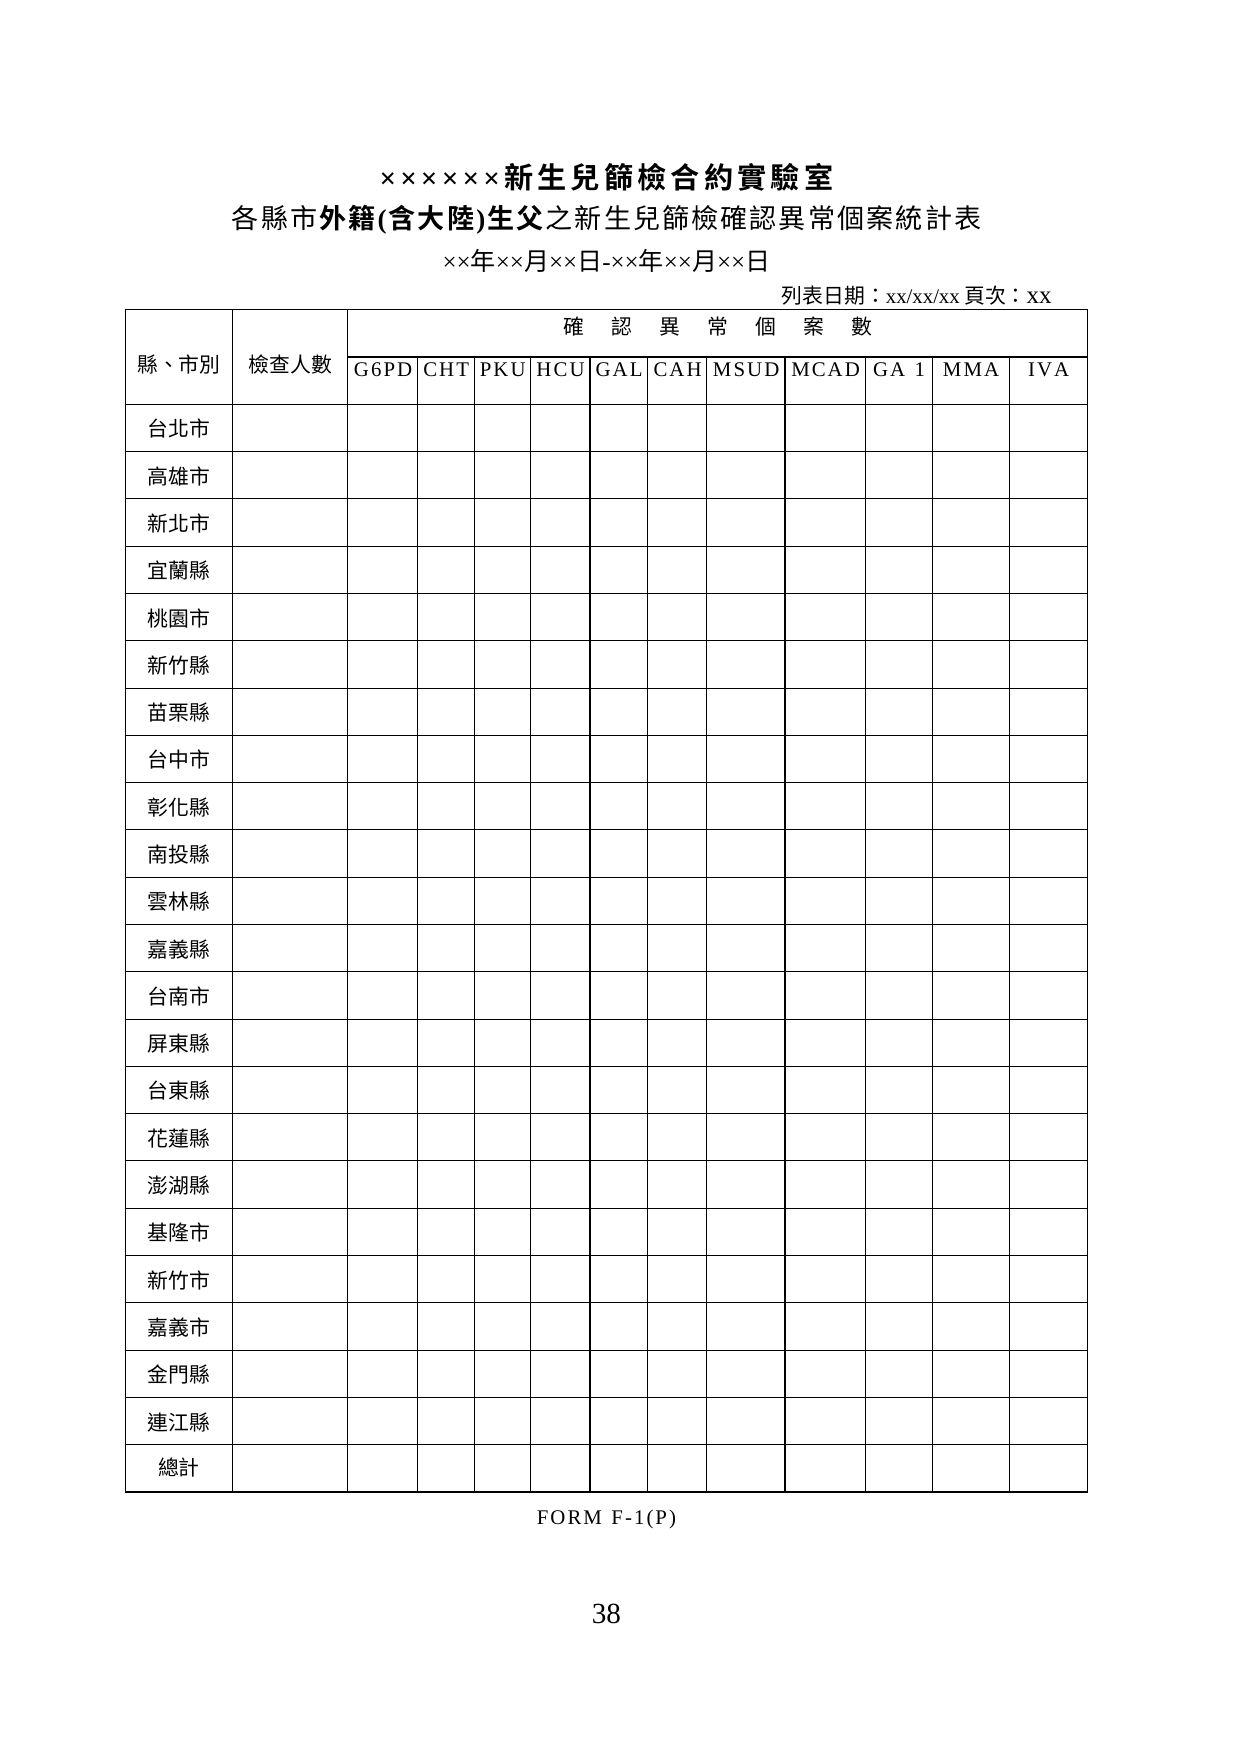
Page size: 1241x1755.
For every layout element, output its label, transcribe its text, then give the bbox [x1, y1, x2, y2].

table_cell [1010, 594, 1087, 640]
table_cell [348, 783, 417, 829]
table_cell [233, 1114, 347, 1160]
table_cell [707, 783, 784, 829]
table_cell [707, 594, 784, 640]
table_cell [707, 689, 784, 735]
table_cell [786, 925, 865, 971]
table_cell [531, 641, 589, 687]
table_cell 金門縣 [126, 1351, 232, 1397]
table_cell [648, 925, 706, 971]
table_cell [418, 830, 474, 877]
table_cell [786, 641, 865, 687]
table_cell 嘉義縣 [126, 925, 232, 971]
table_cell [591, 1256, 647, 1302]
table_cell [591, 925, 647, 971]
table_cell [1010, 736, 1087, 782]
table_cell [475, 783, 530, 829]
table_cell [233, 972, 347, 1018]
table_cell [648, 1256, 706, 1302]
table_cell 連江縣 [126, 1398, 232, 1444]
table_cell [233, 594, 347, 640]
table_cell [786, 1067, 865, 1113]
table_cell 嘉義市 [126, 1303, 232, 1349]
table_cell [348, 736, 417, 782]
table_cell [531, 1351, 589, 1397]
table_cell CHT [418, 358, 474, 404]
table_cell [591, 547, 647, 593]
table_cell 彰化縣 [126, 783, 232, 829]
table_cell [786, 499, 865, 546]
table_cell [475, 878, 530, 924]
table_cell [348, 925, 417, 971]
table_cell [233, 1209, 347, 1255]
table_cell 新北市 [126, 499, 232, 546]
table_cell [418, 1209, 474, 1255]
table_cell [475, 405, 530, 451]
table_cell [418, 689, 474, 735]
table_cell [1010, 689, 1087, 735]
table_cell [1010, 547, 1087, 593]
table_cell [648, 878, 706, 924]
table_cell GAL [591, 358, 647, 404]
table_header 縣、市別 [126, 310, 232, 404]
table_cell [933, 689, 1009, 735]
table_cell [707, 641, 784, 687]
table_cell [1010, 641, 1087, 687]
table_cell [418, 1114, 474, 1160]
table_cell [418, 452, 474, 498]
table_cell [866, 1351, 932, 1397]
table_cell [707, 1161, 784, 1208]
table_cell [786, 594, 865, 640]
table_cell [707, 1067, 784, 1113]
table_cell [591, 405, 647, 451]
table_cell [531, 1161, 589, 1208]
table_cell [786, 405, 865, 451]
text ××××××新生兒篩檢合約實驗室 [125, 160, 1087, 196]
table_cell [233, 547, 347, 593]
table_cell [348, 1114, 417, 1160]
table_cell [707, 452, 784, 498]
table_cell [475, 1351, 530, 1397]
table_cell [348, 594, 417, 640]
table_cell [786, 1256, 865, 1302]
table_cell [1010, 1398, 1087, 1444]
text FORM F-1(P) [125, 1505, 1087, 1529]
table_cell [591, 1020, 647, 1066]
table_cell [591, 1209, 647, 1255]
table_cell [418, 1351, 474, 1397]
table_cell [591, 689, 647, 735]
table_cell [233, 925, 347, 971]
table_cell [786, 1445, 865, 1491]
table_cell [418, 1161, 474, 1208]
table_cell [933, 1398, 1009, 1444]
table_cell [348, 1351, 417, 1397]
table_cell MSUD [707, 358, 784, 404]
table_cell [531, 547, 589, 593]
table_cell [648, 736, 706, 782]
table_cell [866, 641, 932, 687]
table_cell [648, 830, 706, 877]
table_cell [475, 1445, 530, 1491]
table_cell [1010, 1303, 1087, 1349]
table_cell [707, 1303, 784, 1349]
table_cell [531, 499, 589, 546]
table_cell [786, 689, 865, 735]
table_cell [233, 1398, 347, 1444]
table_cell [933, 452, 1009, 498]
table_cell [233, 878, 347, 924]
table_cell [591, 830, 647, 877]
table_cell [707, 547, 784, 593]
table_cell [591, 736, 647, 782]
table_cell [786, 452, 865, 498]
table_cell [786, 1020, 865, 1066]
table_cell [933, 1351, 1009, 1397]
table_cell [475, 499, 530, 546]
table_cell [418, 547, 474, 593]
table_cell 南投縣 [126, 830, 232, 877]
table_cell [348, 1303, 417, 1349]
table_cell GA 1 [866, 358, 932, 404]
table_cell [475, 594, 530, 640]
table_cell [1010, 1445, 1087, 1491]
table_cell [933, 1445, 1009, 1491]
table_cell [1010, 1067, 1087, 1113]
table_cell [1010, 1256, 1087, 1302]
table_cell [707, 1445, 784, 1491]
table_cell [866, 1161, 932, 1208]
table_cell [648, 689, 706, 735]
table_header 檢查人數 [233, 310, 347, 404]
table_cell [233, 1067, 347, 1113]
table_cell PKU [475, 358, 530, 404]
table_cell [648, 594, 706, 640]
table_cell [531, 1114, 589, 1160]
table_cell [866, 405, 932, 451]
table_cell [1010, 830, 1087, 877]
table_cell [648, 547, 706, 593]
table_cell [418, 499, 474, 546]
table_cell [648, 405, 706, 451]
table_cell [1010, 1161, 1087, 1208]
table_cell 桃園市 [126, 594, 232, 640]
table_cell [591, 594, 647, 640]
table_cell [233, 1020, 347, 1066]
table_cell [591, 1067, 647, 1113]
table_cell [933, 925, 1009, 971]
table_cell [475, 1114, 530, 1160]
table_cell [591, 452, 647, 498]
table_cell [1010, 878, 1087, 924]
table_cell G6PD [348, 358, 417, 404]
table_cell [475, 925, 530, 971]
table_cell [348, 1256, 417, 1302]
table_cell [648, 1114, 706, 1160]
table_cell [933, 878, 1009, 924]
table_cell [418, 925, 474, 971]
table_cell [866, 689, 932, 735]
table_cell [648, 1067, 706, 1113]
table_cell [591, 972, 647, 1018]
table_cell [348, 878, 417, 924]
table_cell 屏東縣 [126, 1020, 232, 1066]
table_cell HCU [531, 358, 589, 404]
table_cell [648, 1351, 706, 1397]
table_cell [233, 641, 347, 687]
table_cell [1010, 1209, 1087, 1255]
table_cell [933, 499, 1009, 546]
table_cell [648, 783, 706, 829]
table_cell [866, 1020, 932, 1066]
table_cell [866, 878, 932, 924]
table_cell [866, 547, 932, 593]
table_cell [418, 1445, 474, 1491]
table_cell [1010, 1114, 1087, 1160]
table_cell [348, 1445, 417, 1491]
table_cell [348, 689, 417, 735]
table_cell 台東縣 [126, 1067, 232, 1113]
table_cell [866, 783, 932, 829]
table_cell [707, 1351, 784, 1397]
table_cell [707, 499, 784, 546]
table_cell [348, 499, 417, 546]
table_cell [866, 594, 932, 640]
table_cell [348, 972, 417, 1018]
table_cell [786, 1351, 865, 1397]
table_cell [418, 783, 474, 829]
table_cell [1010, 925, 1087, 971]
table_cell [348, 405, 417, 451]
table_cell [233, 1445, 347, 1491]
table_cell [348, 830, 417, 877]
table_cell [1010, 1351, 1087, 1397]
table_header 確 認 異 常 個 案 數 [348, 310, 1087, 356]
table_cell 總計 [126, 1445, 232, 1491]
table_cell 花蓮縣 [126, 1114, 232, 1160]
table_cell [866, 1303, 932, 1349]
table_cell [866, 452, 932, 498]
table_cell 新竹市 [126, 1256, 232, 1302]
table_cell [1010, 499, 1087, 546]
table_cell 新竹縣 [126, 641, 232, 687]
table_cell 高雄市 [126, 452, 232, 498]
table_cell [531, 1067, 589, 1113]
table_cell [233, 736, 347, 782]
table_cell [233, 1351, 347, 1397]
table_cell [786, 547, 865, 593]
table_cell [707, 972, 784, 1018]
table_cell [475, 1067, 530, 1113]
table_cell [475, 1161, 530, 1208]
text ××年××月××日-××年××月××日 [125, 237, 1087, 279]
table_cell [933, 1114, 1009, 1160]
table_cell [591, 1445, 647, 1491]
table_cell [933, 1303, 1009, 1349]
table_cell [1010, 452, 1087, 498]
table_cell [591, 1114, 647, 1160]
table_cell MCAD [786, 358, 865, 404]
table_cell [531, 783, 589, 829]
text 列表日期：xx/xx/xx頁次：xx [125, 279, 1087, 309]
table_cell [866, 499, 932, 546]
table_cell [418, 405, 474, 451]
table_cell [786, 1114, 865, 1160]
table_cell [786, 1161, 865, 1208]
table_cell 台中市 [126, 736, 232, 782]
table_cell [531, 1256, 589, 1302]
table_cell [348, 1161, 417, 1208]
table_cell [348, 1398, 417, 1444]
table_cell [648, 1209, 706, 1255]
table_cell [866, 1067, 932, 1113]
table_cell [1010, 783, 1087, 829]
table_cell [786, 1303, 865, 1349]
table_cell [707, 1256, 784, 1302]
table_cell [707, 405, 784, 451]
table_cell [475, 736, 530, 782]
table_cell [707, 925, 784, 971]
table_cell [591, 499, 647, 546]
table_cell IVA [1010, 358, 1087, 404]
table_cell [531, 736, 589, 782]
table_cell [591, 878, 647, 924]
table_cell 基隆市 [126, 1209, 232, 1255]
table_cell [866, 736, 932, 782]
table_cell [531, 972, 589, 1018]
table_cell 台北市 [126, 405, 232, 451]
table_cell [418, 1020, 474, 1066]
table_cell [866, 972, 932, 1018]
table_cell [348, 1209, 417, 1255]
table_cell [591, 1303, 647, 1349]
table_cell [648, 1020, 706, 1066]
table_cell [933, 1020, 1009, 1066]
table_cell [648, 972, 706, 1018]
table_cell [648, 641, 706, 687]
table_cell [418, 1303, 474, 1349]
table_cell [1010, 405, 1087, 451]
table_cell 宜蘭縣 [126, 547, 232, 593]
table_cell [648, 452, 706, 498]
table_cell [531, 452, 589, 498]
table_cell [475, 830, 530, 877]
table_cell [233, 452, 347, 498]
table_cell [933, 547, 1009, 593]
table_cell [475, 547, 530, 593]
table_cell [531, 1020, 589, 1066]
table_cell [866, 830, 932, 877]
table_cell [933, 736, 1009, 782]
table_cell [348, 547, 417, 593]
table_cell [786, 972, 865, 1018]
table_cell 苗栗縣 [126, 689, 232, 735]
table_cell MMA [933, 358, 1009, 404]
table_cell 雲林縣 [126, 878, 232, 924]
table_cell [707, 878, 784, 924]
table_cell [707, 1114, 784, 1160]
table_cell [591, 1161, 647, 1208]
table_cell [1010, 972, 1087, 1018]
table_cell [348, 452, 417, 498]
table_cell 台南市 [126, 972, 232, 1018]
table_cell [475, 1209, 530, 1255]
table_cell [348, 1020, 417, 1066]
table_cell [475, 689, 530, 735]
table_cell [786, 1398, 865, 1444]
table_cell [933, 1256, 1009, 1302]
table_cell [1010, 1020, 1087, 1066]
table_cell [475, 1256, 530, 1302]
table_cell [348, 641, 417, 687]
table_cell [531, 1445, 589, 1491]
table_cell [418, 972, 474, 1018]
table_cell [933, 1209, 1009, 1255]
table_cell [233, 830, 347, 877]
table_cell [648, 1303, 706, 1349]
table_cell [591, 783, 647, 829]
table_cell [707, 1398, 784, 1444]
table_cell [933, 783, 1009, 829]
table_cell [933, 1067, 1009, 1113]
table_cell [591, 1398, 647, 1444]
table_cell [531, 1209, 589, 1255]
table_cell [933, 972, 1009, 1018]
table_cell [933, 830, 1009, 877]
table_cell [418, 641, 474, 687]
table_cell [707, 1020, 784, 1066]
table_cell [648, 1161, 706, 1208]
table_cell [648, 1445, 706, 1491]
table_cell [418, 736, 474, 782]
table_cell [418, 1398, 474, 1444]
table_cell [866, 1445, 932, 1491]
table_cell [233, 1256, 347, 1302]
table_cell [866, 1114, 932, 1160]
table_cell [786, 878, 865, 924]
table_cell [418, 878, 474, 924]
table_cell [233, 1161, 347, 1208]
table_cell [531, 878, 589, 924]
table_cell [786, 783, 865, 829]
table_cell [707, 1209, 784, 1255]
table_cell [531, 689, 589, 735]
text 各縣市外籍(含大陸)生父之新生兒篩檢確認異常個案統計表 [125, 196, 1087, 237]
table_cell [475, 1020, 530, 1066]
table_cell [786, 736, 865, 782]
table_cell [786, 1209, 865, 1255]
table_cell [233, 405, 347, 451]
table_cell [933, 594, 1009, 640]
table_cell [933, 641, 1009, 687]
table_cell [418, 1067, 474, 1113]
table_cell [531, 405, 589, 451]
table_cell [707, 830, 784, 877]
table_cell [475, 452, 530, 498]
table_cell [591, 641, 647, 687]
table_cell [866, 1398, 932, 1444]
table_cell [933, 405, 1009, 451]
table_cell [418, 594, 474, 640]
table_cell [233, 783, 347, 829]
table_cell CAH [648, 358, 706, 404]
table_cell [531, 925, 589, 971]
table_cell [233, 689, 347, 735]
table_cell [475, 641, 530, 687]
table_cell [866, 1256, 932, 1302]
table_cell [475, 972, 530, 1018]
table_cell [866, 1209, 932, 1255]
table_cell [707, 736, 784, 782]
table_cell [933, 1161, 1009, 1208]
table_cell [531, 830, 589, 877]
table_cell [648, 1398, 706, 1444]
table_cell [786, 830, 865, 877]
table_cell [531, 594, 589, 640]
table_cell [591, 1351, 647, 1397]
table_cell [418, 1256, 474, 1302]
table_cell [531, 1303, 589, 1349]
table_cell [531, 1398, 589, 1444]
table_cell [233, 1303, 347, 1349]
table_cell [233, 499, 347, 546]
table_cell [348, 1067, 417, 1113]
table_cell [475, 1398, 530, 1444]
table_cell [866, 925, 932, 971]
table_cell [475, 1303, 530, 1349]
table_cell 澎湖縣 [126, 1161, 232, 1208]
table_cell [648, 499, 706, 546]
